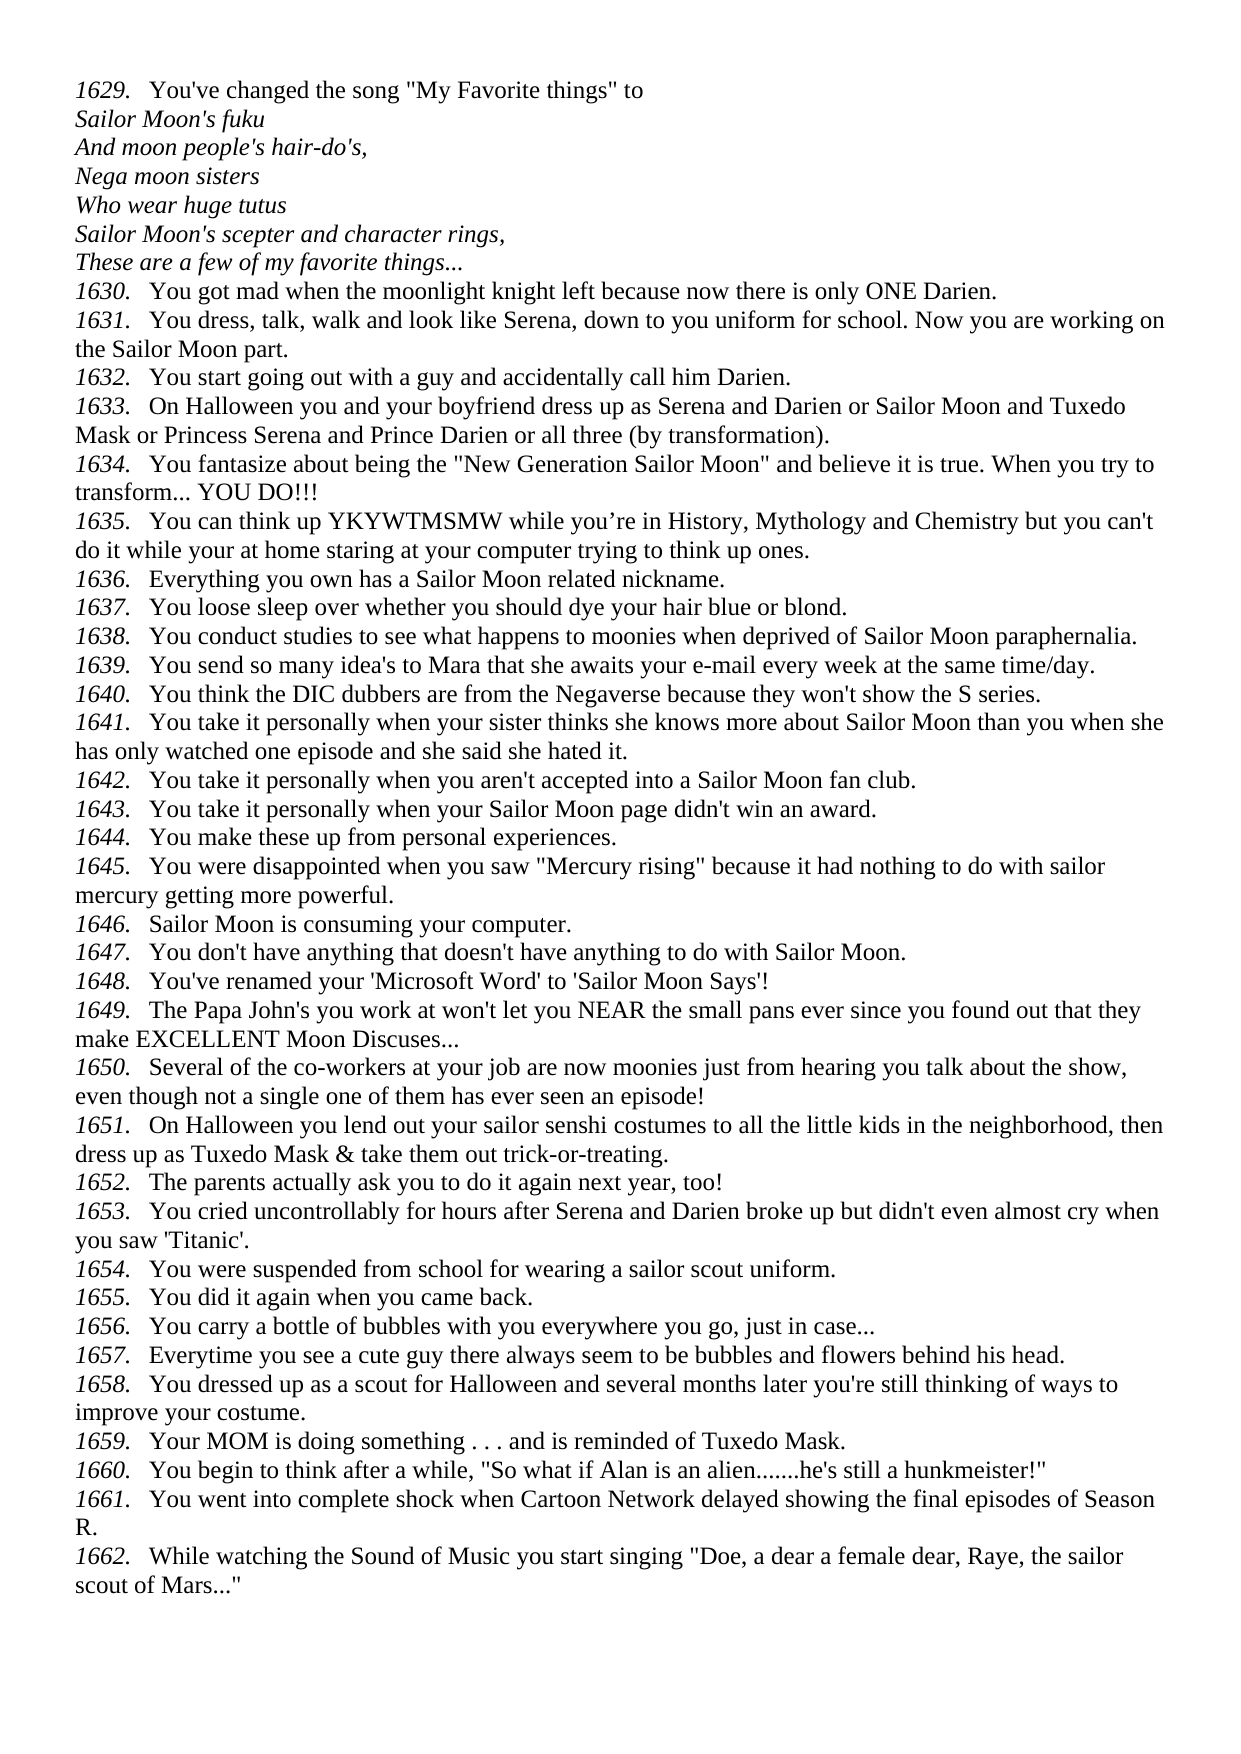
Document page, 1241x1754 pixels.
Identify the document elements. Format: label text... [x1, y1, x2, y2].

list On Halloween you and your boyfriend dress up as Serena and Darien or Sailor Moon and Tuxedo Mask or Princess Serena and Prince Darien or all three (by transformation). [75, 391, 1165, 449]
list You dressed up as a scout for Halloween and several months later you're still thinking of ways to improve your costume. [75, 1369, 1165, 1426]
list You did it again when you came back. [75, 1282, 1165, 1311]
list You can think up YKYWTMSMW while you’re in History, Mythology and Chemistry but you can't do it while your at home staring at your computer trying to think up ones. [75, 506, 1165, 564]
list You were disappointed when you saw "Mercury rising" because it had nothing to do with sailor mercury getting more powerful. [75, 851, 1165, 909]
list On Halloween you lend out your sailor senshi costumes to all the little kids in the neighborhood, then dress up as Tuxedo Mask & take them out trick-or-treating. [75, 1110, 1165, 1167]
list You send so many idea's to Mara that she awaits your e-mail every week at the same time/day. [75, 650, 1165, 679]
list You conduct studies to see what happens to moonies when deprived of Sailor Moon paraphernalia. [75, 621, 1165, 650]
list Several of the co-workers at your job are now moonies just from hearing you talk about the show, even though not a single one of them has ever seen an episode! [75, 1052, 1165, 1110]
list You've renamed your 'Microsoft Word' to 'Sailor Moon Says'! [75, 966, 1165, 995]
list While watching the Sound of Music you start singing "Doe, a dear a female dear, Raye, the sailor scout of Mars..." [75, 1541, 1165, 1599]
list Everytime you see a cute guy there always seem to be bubbles and flowers behind his head. [75, 1340, 1165, 1369]
list You think the DIC dubbers are from the Negaverse because they won't show the S series. [75, 679, 1165, 707]
list You don't have anything that doesn't have anything to do with Sailor Moon. [75, 937, 1165, 966]
list The Papa John's you work at won't let you NEAR the small pans ever since you found out that they make EXCELLENT Moon Discuses... [75, 995, 1165, 1052]
list Your MOM is doing something . . . and is reminded of Tuxedo Mask. [75, 1426, 1165, 1455]
list You fantasize about being the "New Generation Sailor Moon" and believe it is true. When you try to transform... YOU DO!!! [75, 449, 1165, 506]
list Everything you own has a Sailor Moon related nickname. [75, 564, 1165, 592]
list You start going out with a guy and accidentally call him Darien. [75, 362, 1165, 391]
list You've changed the song "My Favorite things" to Sailor Moon's fuku And moon people's hair-do's, Nega moon sisters Who wear huge tutus Sailor Moon's scepter and character rings, These are a few of my favorite things... [75, 75, 1165, 276]
list You went into complete shock when Cartoon Network delayed showing the final episodes of Season R. [75, 1484, 1165, 1541]
list You take it personally when your Sailor Moon page didn't win an award. [75, 794, 1165, 822]
list You loose sleep over whether you should dye your hair blue or blond. [75, 592, 1165, 621]
list You were suspended from school for wearing a sailor scout uniform. [75, 1254, 1165, 1282]
list Sailor Moon is consuming your computer. [75, 909, 1165, 937]
list You dress, talk, walk and look like Serena, down to you uniform for school. Now you are working on the Sailor Moon part. [75, 305, 1165, 362]
list You begin to think after a while, "So what if Alan is an alien.......he's still a hunkmeister!" [75, 1455, 1165, 1484]
list The parents actually ask you to do it again next year, too! [75, 1167, 1165, 1196]
list You carry a bottle of bubbles with you everywhere you go, just in case... [75, 1311, 1165, 1340]
list You take it personally when you aren't accepted into a Sailor Moon fan club. [75, 765, 1165, 794]
list You got mad when the moonlight knight left because now there is only ONE Darien. [75, 276, 1165, 305]
list You take it personally when your sister thinks she knows more about Sailor Moon than you when she has only watched one episode and she said she hated it. [75, 707, 1165, 765]
list You make these up from personal experiences. [75, 822, 1165, 851]
list You cried uncontrollably for hours after Serena and Darien broke up but didn't even almost cry when you saw 'Titanic'. [75, 1196, 1165, 1254]
